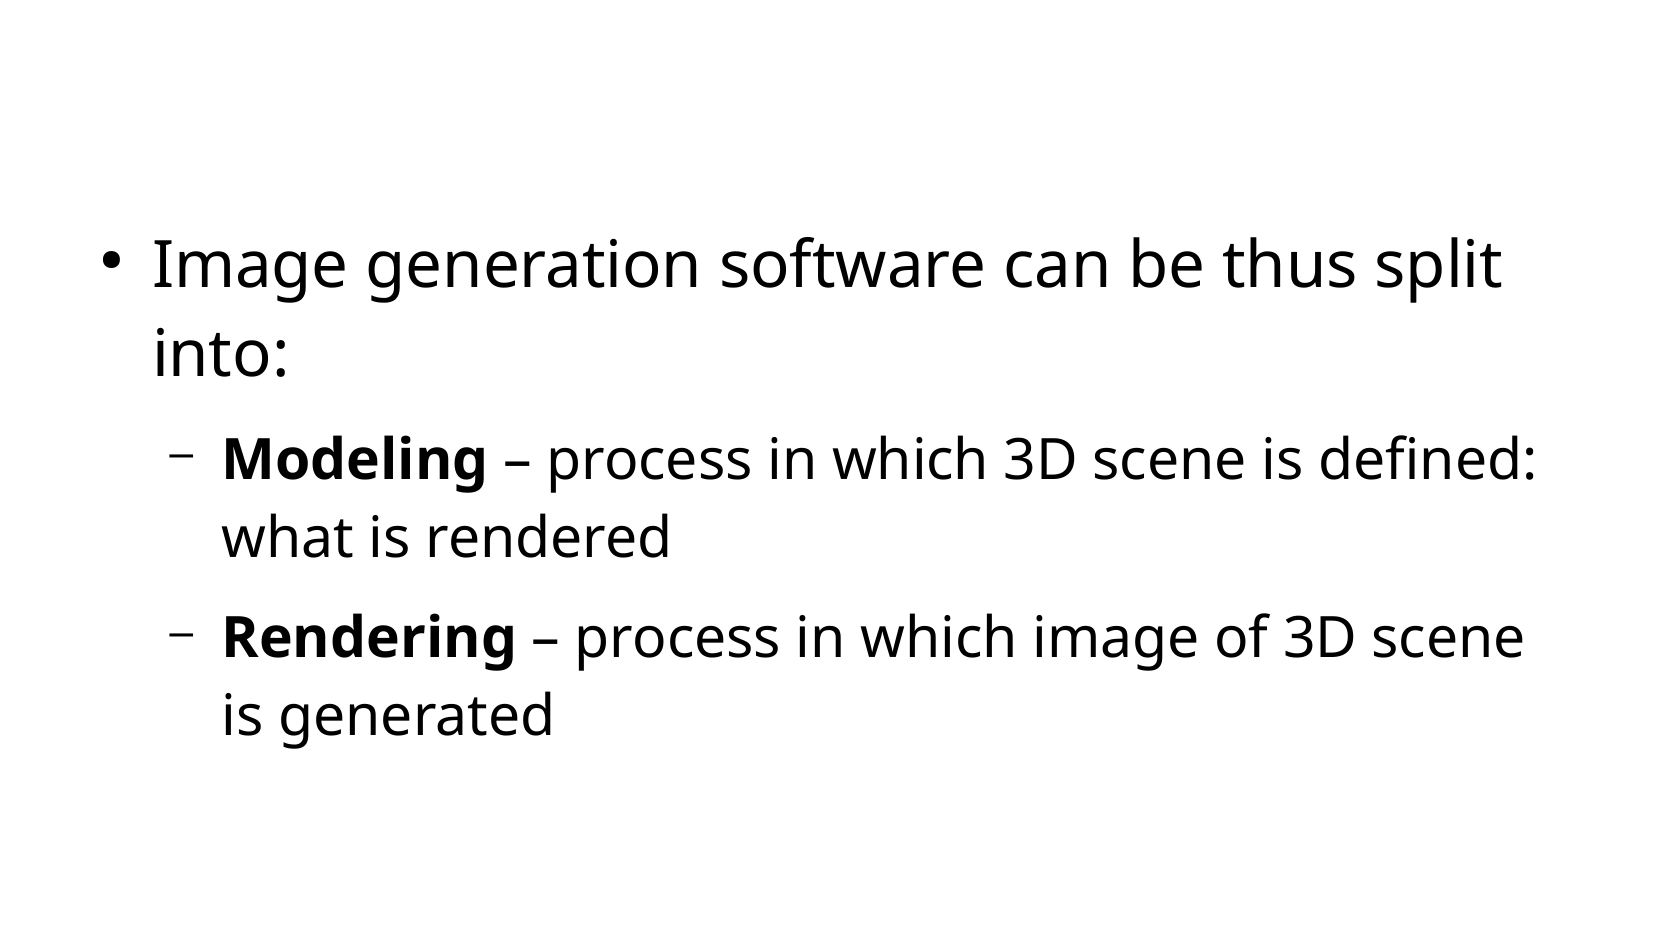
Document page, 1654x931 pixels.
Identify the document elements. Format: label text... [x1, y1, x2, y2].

list Image generation software can be thus split into: Modeling – process in which 3D scene is defined: what is rendered Rendering – process in which image of 3D scene is generated [82, 217, 1571, 758]
